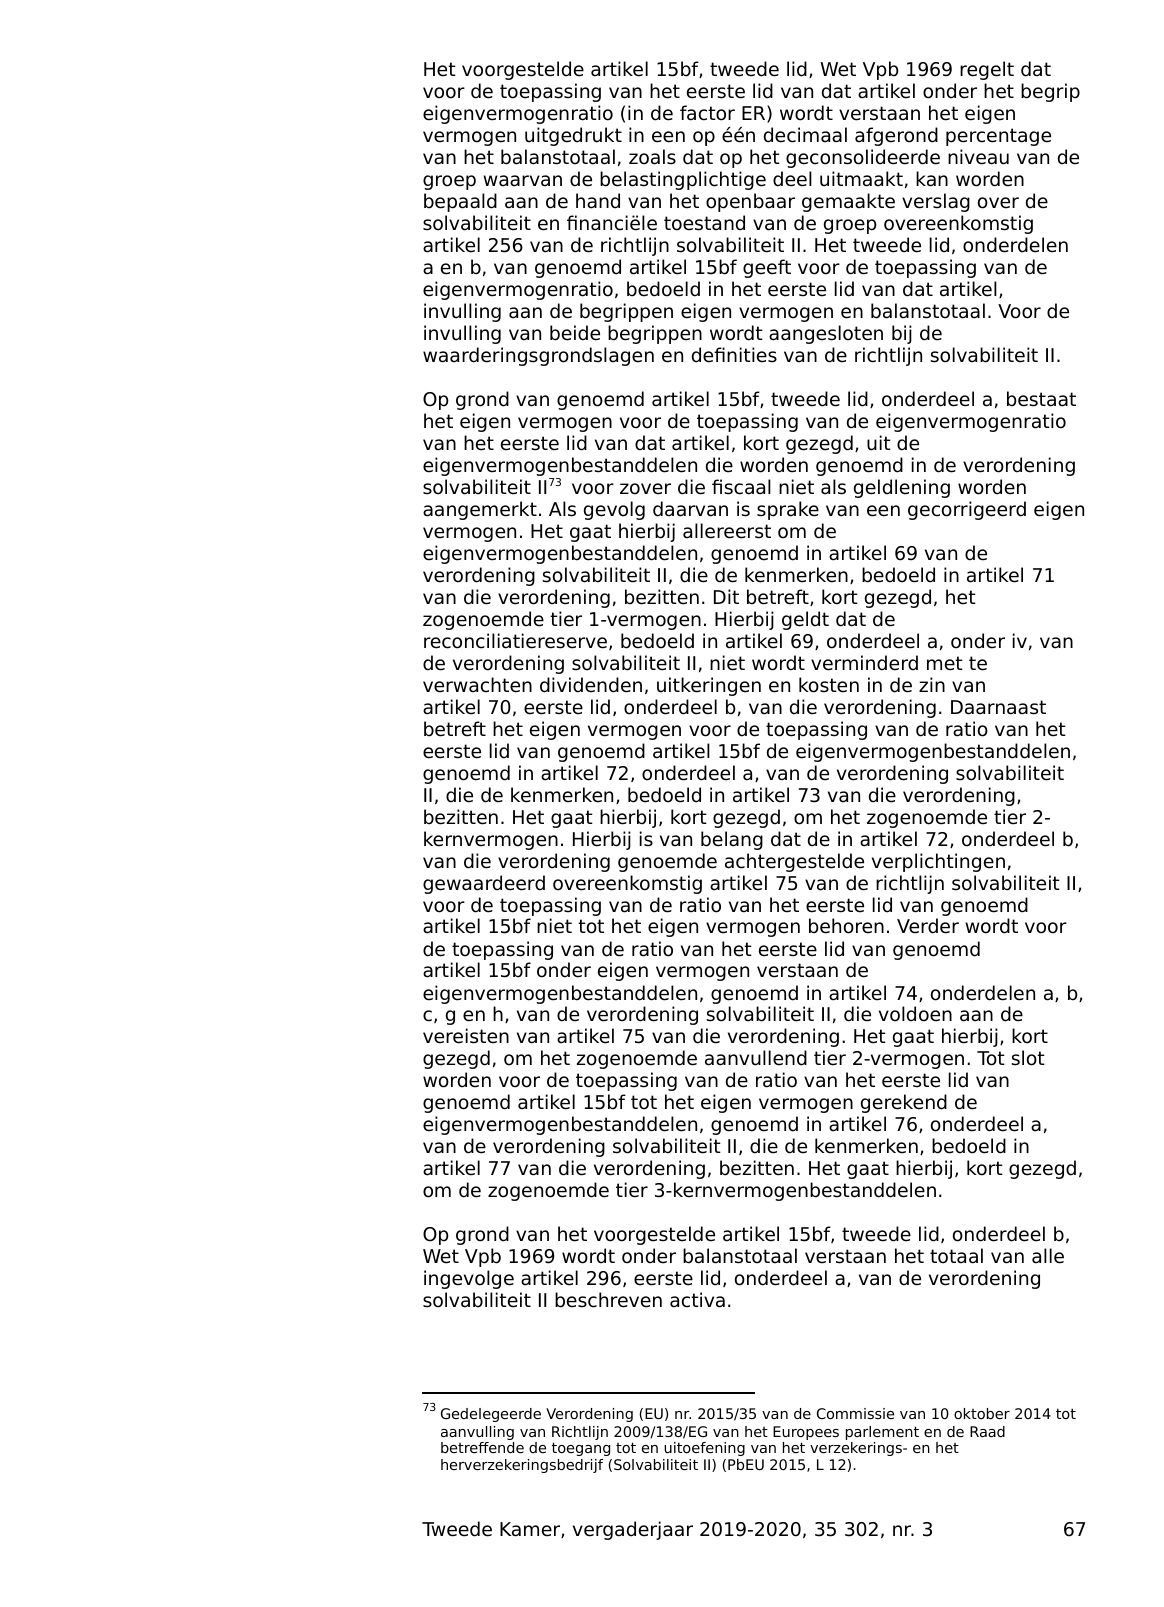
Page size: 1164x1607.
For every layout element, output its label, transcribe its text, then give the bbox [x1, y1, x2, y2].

text Gedelegeerde Verordening (EU) nr. 2015/35 van de Commissie van 10 oktober 2014 tot aanvulling van Richtlijn 2009/138/EG van het Europees parlement en de Raad betreffende de toegang tot en uitoefening van het verzekerings- en het herverzekeringsbedrijf (Solvabiliteit II) (PbEU 2015, L 12). [422, 1402, 1087, 1474]
text Op grond van het voorgestelde artikel 15bf, tweede lid, onderdeel b, Wet Vpb 1969 wordt onder balanstotaal verstaan het totaal van alle ingevolge artikel 296, eerste lid, onderdeel a, van de verordening solvabiliteit II beschreven activa. [422, 1224, 1087, 1312]
text Het voorgestelde artikel 15bf, tweede lid, Wet Vpb 1969 regelt dat voor de toepassing van het eerste lid van dat artikel onder het begrip eigenvermogenratio (in de factor ER) wordt verstaan het eigen vermogen uitgedrukt in een op één decimaal afgerond percentage van het balanstotaal, zoals dat op het geconsolideerde niveau van de groep waarvan de belastingplichtige deel uitmaakt, kan worden bepaald aan de hand van het openbaar gemaakte verslag over de solvabiliteit en financiële toestand van de groep overeenkomstig artikel 256 van de richtlijn solvabiliteit II. Het tweede lid, onderdelen a en b, van genoemd artikel 15bf geeft voor de toepassing van de eigenvermogenratio, bedoeld in het eerste lid van dat artikel, invulling aan de begrippen eigen vermogen en balanstotaal. Voor de invulling van beide begrippen wordt aangesloten bij de waarderingsgrondslagen en definities van de richtlijn solvabiliteit II. [422, 59, 1087, 367]
text Op grond van genoemd artikel 15bf, tweede lid, onderdeel a, bestaat het eigen vermogen voor de toepassing van de eigenvermogenratio van het eerste lid van dat artikel, kort gezegd, uit de eigenvermogenbestanddelen die worden genoemd in de verordening solvabiliteit II voor zover die fiscaal niet als geldlening worden aangemerkt. Als gevolg daarvan is sprake van een gecorrigeerd eigen vermogen. Het gaat hierbij allereerst om de eigenvermogenbestanddelen, genoemd in artikel 69 van de verordening solvabiliteit II, die de kenmerken, bedoeld in artikel 71 van die verordening, bezitten. Dit betreft, kort gezegd, het zogenoemde tier 1-vermogen. Hierbij geldt dat de reconciliatiereserve, bedoeld in artikel 69, onderdeel a, onder iv, van de verordening solvabiliteit II, niet wordt verminderd met te verwachten dividenden, uitkeringen en kosten in de zin van artikel 70, eerste lid, onderdeel b, van die verordening. Daarnaast betreft het eigen vermogen voor de toepassing van de ratio van het eerste lid van genoemd artikel 15bf de eigenvermogenbestanddelen, genoemd in artikel 72, onderdeel a, van de verordening solvabiliteit II, die de kenmerken, bedoeld in artikel 73 van die verordening, bezitten. Het gaat hierbij, kort gezegd, om het zogenoemde tier 2-kernvermogen. Hierbij is van belang dat de in artikel 72, onderdeel b, van die verordening genoemde achtergestelde verplichtingen, gewaardeerd overeenkomstig artikel 75 van de richtlijn solvabiliteit II, voor de toepassing van de ratio van het eerste lid van genoemd artikel 15bf niet tot het eigen vermogen behoren. Verder wordt voor de toepassing van de ratio van het eerste lid van genoemd artikel 15bf onder eigen vermogen verstaan de eigenvermogenbestanddelen, genoemd in artikel 74, onderdelen a, b, c, g en h, van de verordening solvabiliteit II, die voldoen aan de vereisten van artikel 75 van die verordening. Het gaat hierbij, kort gezegd, om het zogenoemde aanvullend tier 2-vermogen. Tot slot worden voor de toepassing van de ratio van het eerste lid van genoemd artikel 15bf tot het eigen vermogen gerekend de eigenvermogenbestanddelen, genoemd in artikel 76, onderdeel a, van de verordening solvabiliteit II, die de kenmerken, bedoeld in artikel 77 van die verordening, bezitten. Het gaat hierbij, kort gezegd, om de zogenoemde tier 3-kernvermogenbestanddelen. [422, 389, 1087, 1202]
